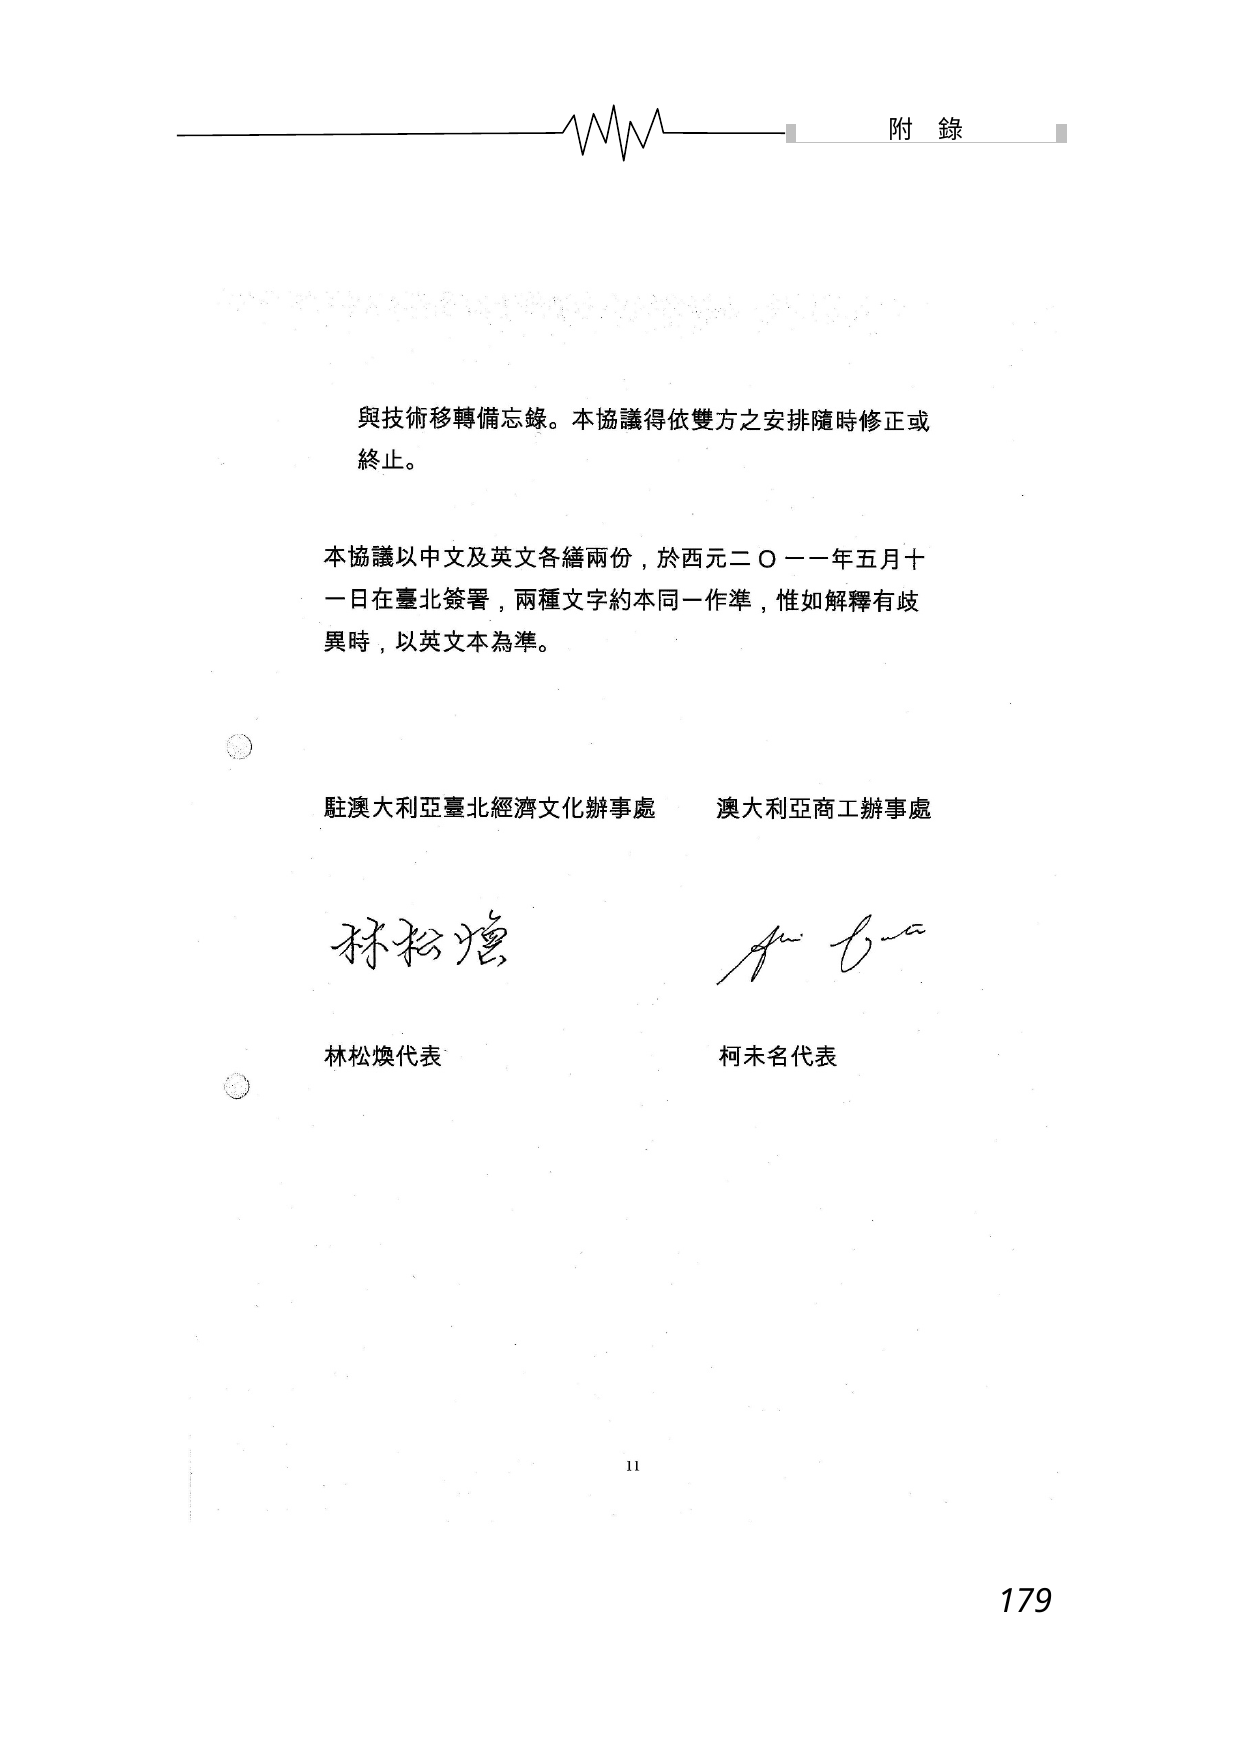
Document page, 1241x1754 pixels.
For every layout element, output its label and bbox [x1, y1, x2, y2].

picture [182, 276, 1069, 1530]
